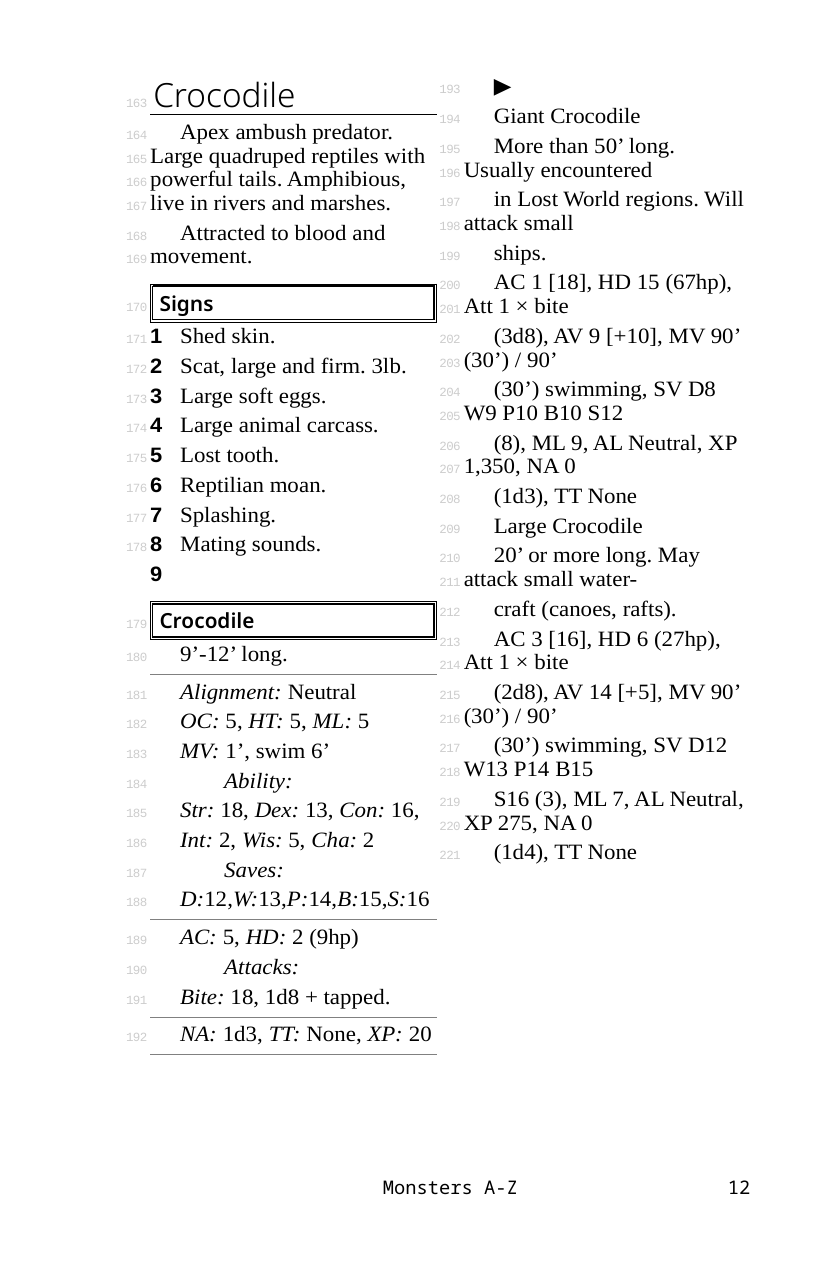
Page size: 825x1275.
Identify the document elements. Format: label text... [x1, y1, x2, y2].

text (1d3), TT None [463, 485, 750, 508]
list Shed skin. [150, 325, 437, 349]
text Saves: [150, 858, 437, 882]
text Bite: 18, 1d8 + tapped. [150, 985, 437, 1009]
list Mating sounds. [150, 533, 437, 556]
list Reptilian moan. [150, 473, 437, 497]
text OC: 5, HT: 5, ML: 5 [150, 710, 437, 733]
list Large soft eggs. [150, 384, 437, 408]
list Scat, large and firm. 3lb. [150, 355, 437, 378]
list Large animal carcass. [150, 414, 437, 438]
text Ability: [150, 769, 437, 793]
text Apex ambush predator. Large quadruped reptiles with powerful tails. Amphibious, live in rivers and marshes. [150, 120, 437, 215]
text (2d8), AV 14 [+5], MV 90’ (30’) / 90’ [463, 681, 750, 728]
text S16 (3), ML 7, AL Neutral, XP 275, NA 0 [463, 787, 750, 835]
text ▶ [463, 75, 750, 99]
text in Lost World regions. Will attack small [463, 188, 750, 235]
text AC 1 [18], HD 15 (67hp), Att 1 × bite [463, 271, 750, 318]
text Attracted to blood and movement. [150, 221, 437, 269]
list Lost tooth. [150, 444, 437, 467]
text Int: 2, Wis: 5, Cha: 2 [150, 829, 437, 852]
list Splashing. [150, 503, 437, 527]
text Str: 18, Dex: 13, Con: 16, [150, 799, 437, 823]
text Giant Crocodile [463, 105, 750, 128]
text craft (canoes, rafts). [463, 597, 750, 621]
text More than 50’ long. Usually encountered [463, 134, 750, 182]
text (30’) swimming, SV D8 W9 P10 B10 S12 [463, 378, 750, 425]
text NA: 1d3, TT: None, XP: 20 [150, 1023, 437, 1047]
text (1d4), TT None [463, 841, 750, 864]
text (3d8), AV 9 [+10], MV 90’ (30’) / 90’ [463, 324, 750, 372]
text D:12,W:13,P:14,B:15,S:16 [150, 888, 437, 912]
text Large Crocodile [463, 514, 750, 538]
text AC: 5, HD: 2 (9hp) [150, 926, 437, 949]
text (8), ML 9, AL Neutral, XP 1,350, NA 0 [463, 431, 750, 479]
text Attacks: [150, 956, 437, 979]
text Alignment: Neutral [150, 680, 437, 704]
text (30’) swimming, SV D12 W13 P14 B15 [463, 734, 750, 781]
text AC 3 [16], HD 6 (27hp), Att 1 × bite [463, 627, 750, 674]
subtitle Crocodile [150, 75, 437, 114]
text ships. [463, 241, 750, 265]
subtitle Signs [153, 287, 433, 319]
text 9’-12’ long. [150, 642, 437, 666]
text MV: 1’, swim 6’ [150, 739, 437, 763]
text 20’ or more long. May attack small water- [463, 544, 750, 591]
